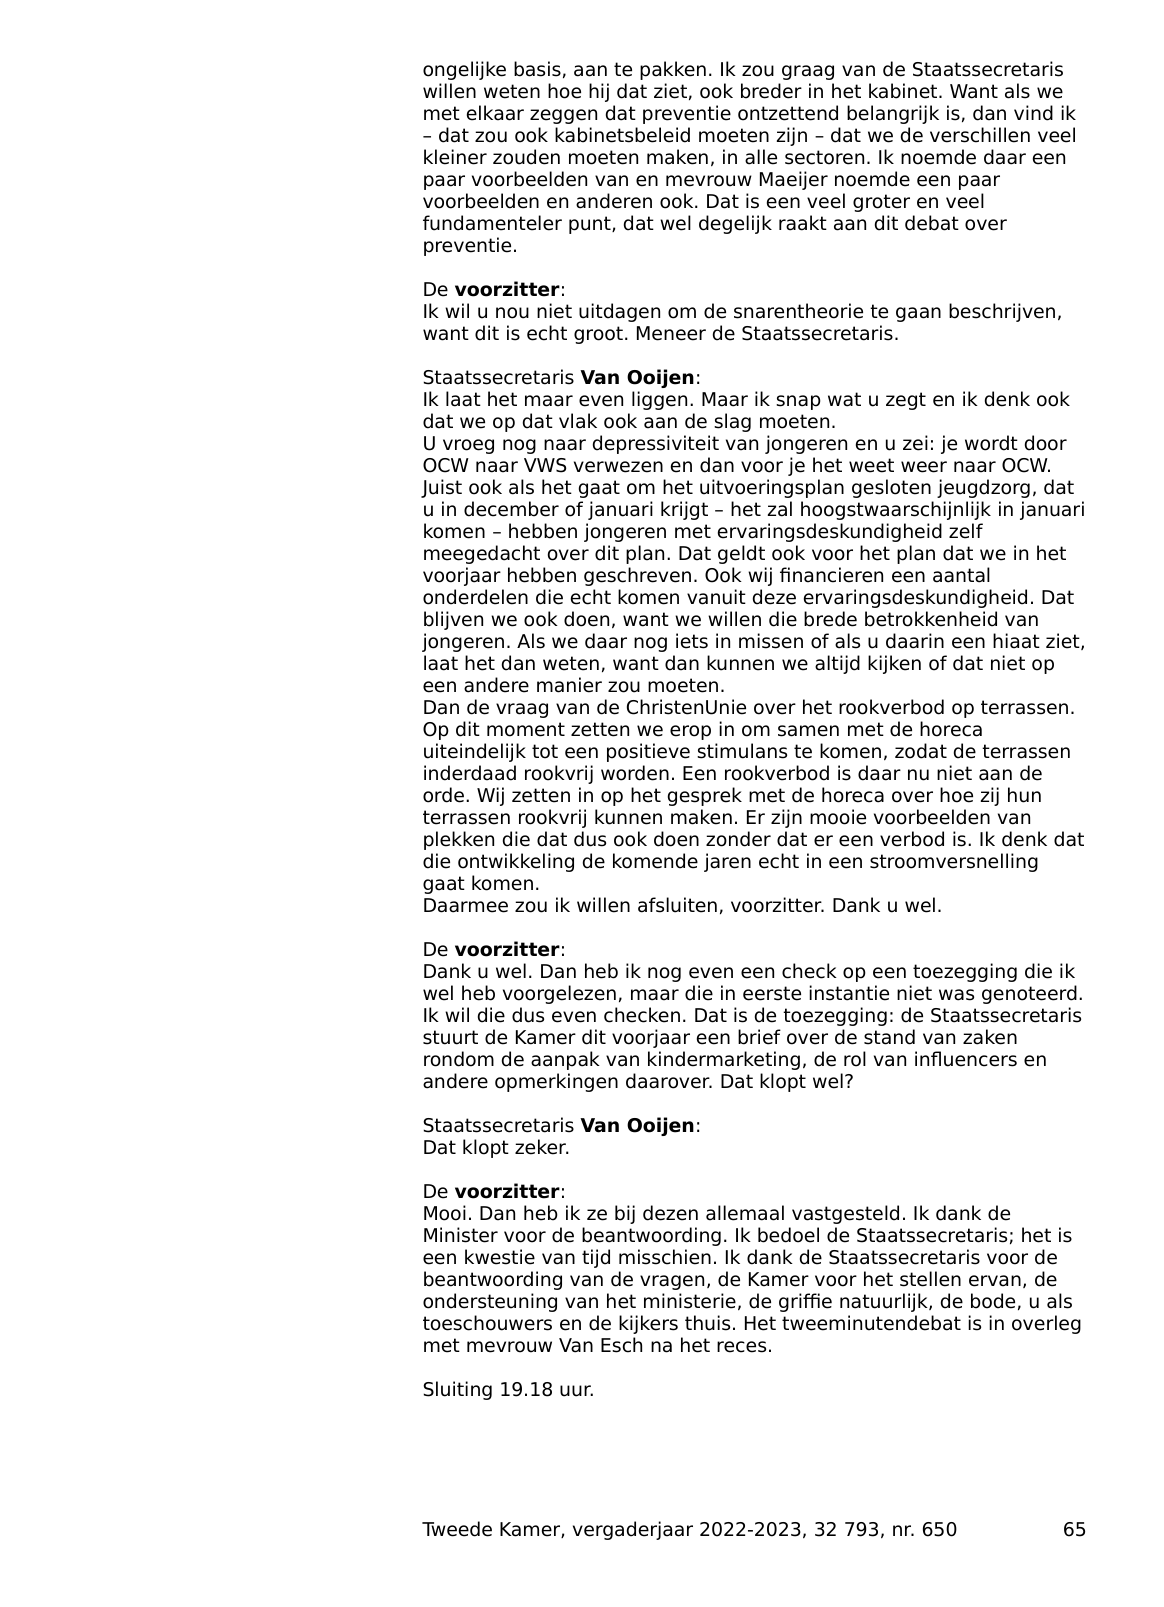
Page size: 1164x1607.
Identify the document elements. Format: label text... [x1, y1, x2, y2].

text De voorzitter: [422, 1181, 1087, 1203]
text Staatssecretaris Van Ooijen: [422, 367, 1087, 389]
text De voorzitter: [422, 939, 1087, 961]
text Ik wil u nou niet uitdagen om de snarentheorie te gaan beschrijven, want dit is echt groot. Meneer de Staatssecretaris. [422, 301, 1087, 345]
text U vroeg nog naar depressiviteit van jongeren en u zei: je wordt door OCW naar VWS verwezen en dan voor je het weet weer naar OCW. Juist ook als het gaat om het uitvoeringsplan gesloten jeugdzorg, dat u in december of januari krijgt – het zal hoogstwaarschijnlijk in januari komen – hebben jongeren met ervaringsdeskundigheid zelf meegedacht over dit plan. Dat geldt ook voor het plan dat we in het voorjaar hebben geschreven. Ook wij financieren een aantal onderdelen die echt komen vanuit deze ervaringsdeskundigheid. Dat blijven we ook doen, want we willen die brede betrokkenheid van jongeren. Als we daar nog iets in missen of als u daarin een hiaat ziet, laat het dan weten, want dan kunnen we altijd kijken of dat niet op een andere manier zou moeten. [422, 433, 1087, 697]
text Sluiting 19.18 uur. [422, 1379, 1087, 1401]
text De voorzitter: [422, 279, 1087, 301]
text Ik laat het maar even liggen. Maar ik snap wat u zegt en ik denk ook dat we op dat vlak ook aan de slag moeten. [422, 389, 1087, 433]
text Dank u wel. Dan heb ik nog even een check op een toezegging die ik wel heb voorgelezen, maar die in eerste instantie niet was genoteerd. Ik wil die dus even checken. Dat is de toezegging: de Staatssecretaris stuurt de Kamer dit voorjaar een brief over de stand van zaken rondom de aanpak van kindermarketing, de rol van influencers en andere opmerkingen daarover. Dat klopt wel? [422, 961, 1087, 1093]
text Daarmee zou ik willen afsluiten, voorzitter. Dank u wel. [422, 895, 1087, 917]
text ongelijke basis, aan te pakken. Ik zou graag van de Staatssecretaris willen weten hoe hij dat ziet, ook breder in het kabinet. Want als we met elkaar zeggen dat preventie ontzettend belangrijk is, dan vind ik – dat zou ook kabinetsbeleid moeten zijn – dat we de verschillen veel kleiner zouden moeten maken, in alle sectoren. Ik noemde daar een paar voorbeelden van en mevrouw Maeijer noemde een paar voorbeelden en anderen ook. Dat is een veel groter en veel fundamenteler punt, dat wel degelijk raakt aan dit debat over preventie. [422, 59, 1087, 257]
text Mooi. Dan heb ik ze bij dezen allemaal vastgesteld. Ik dank de Minister voor de beantwoording. Ik bedoel de Staatssecretaris; het is een kwestie van tijd misschien. Ik dank de Staatssecretaris voor de beantwoording van de vragen, de Kamer voor het stellen ervan, de ondersteuning van het ministerie, de griffie natuurlijk, de bode, u als toeschouwers en de kijkers thuis. Het tweeminutendebat is in overleg met mevrouw Van Esch na het reces. [422, 1203, 1087, 1357]
text Staatssecretaris Van Ooijen: [422, 1115, 1087, 1137]
text Dat klopt zeker. [422, 1137, 1087, 1159]
text Dan de vraag van de ChristenUnie over het rookverbod op terrassen. Op dit moment zetten we erop in om samen met de horeca uiteindelijk tot een positieve stimulans te komen, zodat de terrassen inderdaad rookvrij worden. Een rookverbod is daar nu niet aan de orde. Wij zetten in op het gesprek met de horeca over hoe zij hun terrassen rookvrij kunnen maken. Er zijn mooie voorbeelden van plekken die dat dus ook doen zonder dat er een verbod is. Ik denk dat die ontwikkeling de komende jaren echt in een stroomversnelling gaat komen. [422, 697, 1087, 895]
